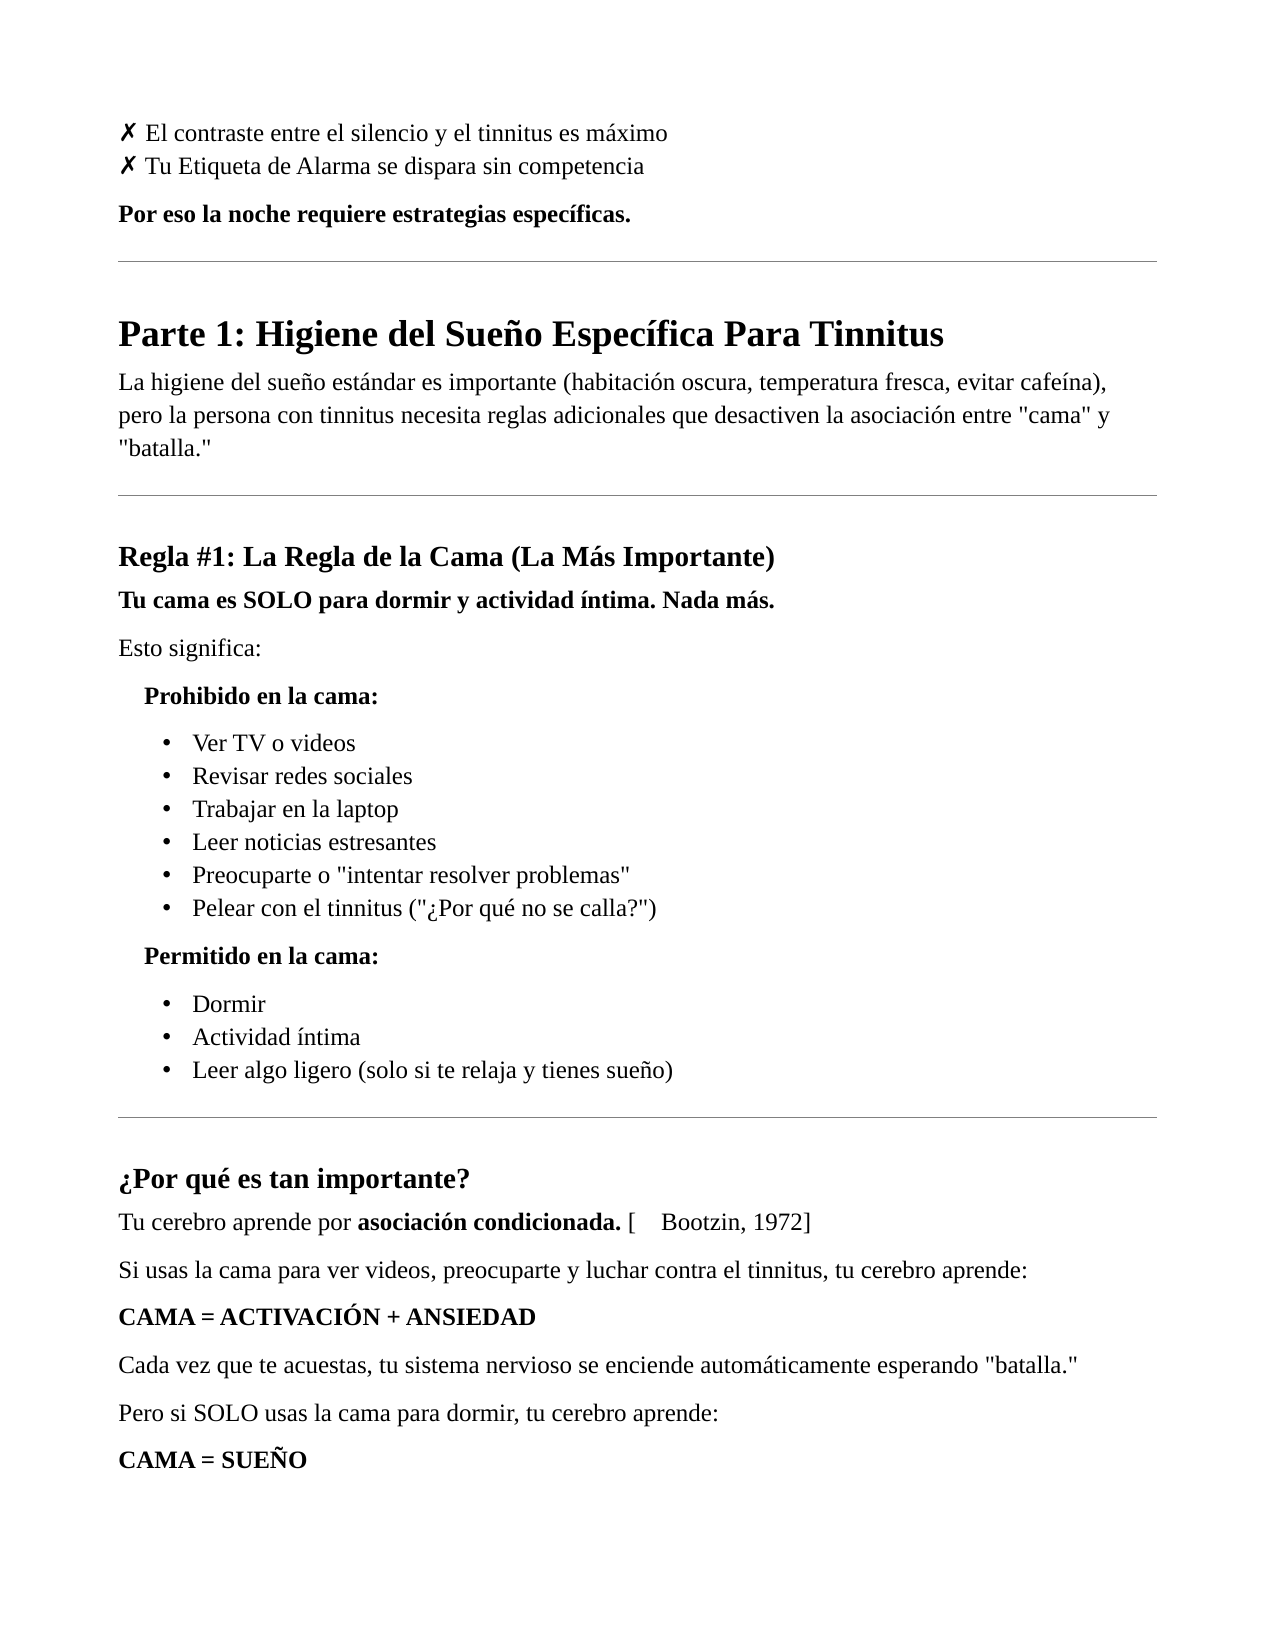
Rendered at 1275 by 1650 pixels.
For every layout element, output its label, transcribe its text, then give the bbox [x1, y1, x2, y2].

subtitle ¿Por qué es tan importante? [118, 1161, 1157, 1195]
text Tu cerebro aprende por asociación condicionada. [ Bootzin, 1972] [118, 1207, 1157, 1236]
subtitle Regla #1: La Regla de la Cama (La Más Importante) [118, 539, 1157, 573]
text Pero si SOLO usas la cama para dormir, tu cerebro aprende: [118, 1398, 1157, 1426]
list Actividad íntima [162, 1022, 1157, 1051]
text Esto significa: [118, 633, 1157, 662]
list Revisar redes sociales [162, 761, 1157, 790]
list Leer noticias estresantes [162, 827, 1157, 856]
list Leer algo ligero (solo si te relaja y tienes sueño) [162, 1055, 1157, 1083]
text Cada vez que te acuestas, tu sistema nervioso se enciende automáticamente esperando "batalla." [118, 1350, 1157, 1379]
text Tu cama es SOLO para dormir y actividad íntima. Nada más. [118, 586, 1157, 614]
list Preocuparte o "intentar resolver problemas" [162, 861, 1157, 889]
list Dormir [162, 989, 1157, 1017]
text CAMA = SUEÑO [118, 1445, 1157, 1474]
text La higiene del sueño estándar es importante (habitación oscura, temperatura fresca, evitar cafeína), pero la persona con tinnitus necesita reglas adicionales que desactiven la asociación entre "cama" y "batalla." [118, 367, 1157, 462]
text Por eso la noche requiere estrategias específicas. [118, 199, 1157, 227]
text ✅ Permitido en la cama: [118, 941, 1157, 970]
text CAMA = ACTIVACIÓN + ANSIEDAD [118, 1302, 1157, 1331]
text Si usas la cama para ver videos, preocuparte y luchar contra el tinnitus, tu cerebro aprende: [118, 1255, 1157, 1284]
list Pelear con el tinnitus ("¿Por qué no se calla?") [162, 893, 1157, 922]
list Ver TV o videos [162, 728, 1157, 757]
text ❌ Prohibido en la cama: [118, 681, 1157, 709]
list Trabajar en la laptop [162, 794, 1157, 823]
subtitle Parte 1: Higiene del Sueño Específica Para Tinnitus [118, 311, 1157, 354]
text ✗ El contraste entre el silencio y el tinnitus es máximo ✗ Tu Etiqueta de Alarma se dispara sin competencia [118, 118, 1157, 180]
